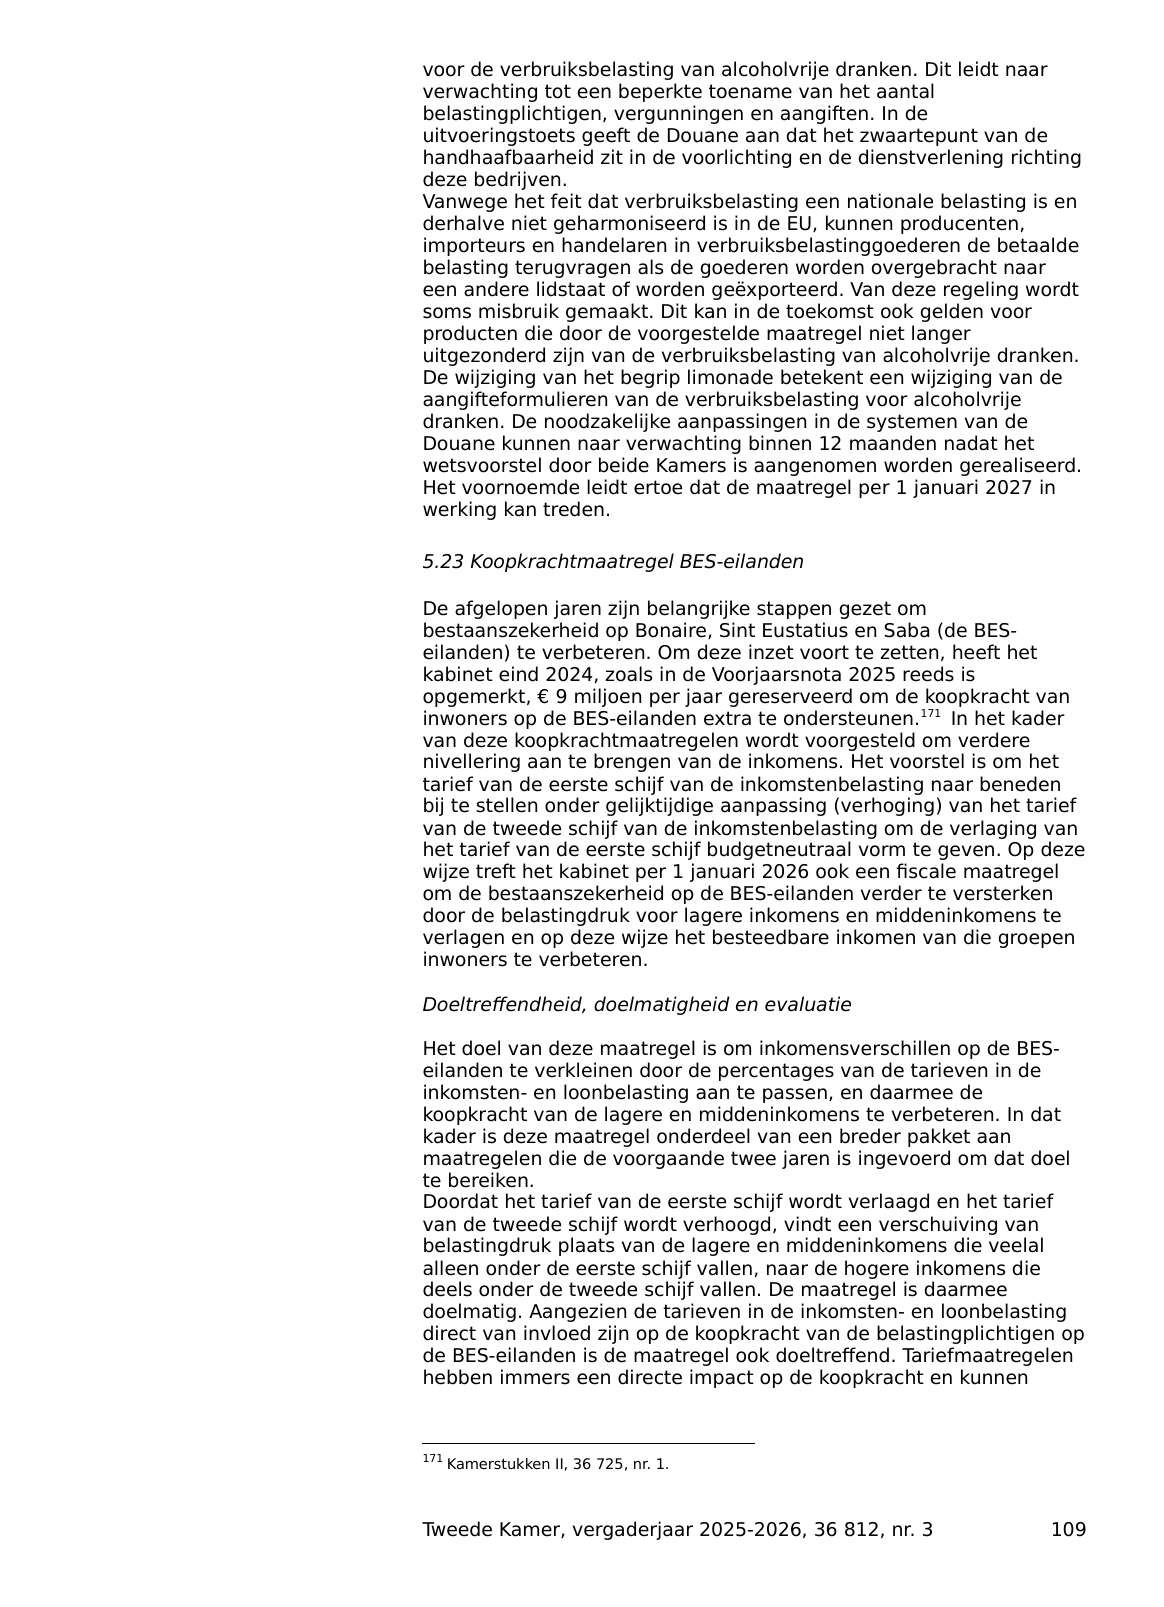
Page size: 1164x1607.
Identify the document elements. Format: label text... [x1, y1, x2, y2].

subtitle Doeltreffendheid, doelmatigheid en evaluatie [422, 993, 1087, 1015]
text Het doel van deze maatregel is om inkomensverschillen op de BES-eilanden te verkleinen door de percentages van de tarieven in de inkomsten- en loonbelasting aan te passen, en daarmee de koopkracht van de lagere en middeninkomens te verbeteren. In dat kader is deze maatregel onderdeel van een breder pakket aan maatregelen die de voorgaande twee jaren is ingevoerd om dat doel te bereiken. [422, 1038, 1087, 1191]
text Vanwege het feit dat verbruiksbelasting een nationale belasting is en derhalve niet geharmoniseerd is in de EU, kunnen producenten, importeurs en handelaren in verbruiksbelastinggoederen de betaalde belasting terugvragen als de goederen worden overgebracht naar een andere lidstaat of worden geëxporteerd. Van deze regeling wordt soms misbruik gemaakt. Dit kan in de toekomst ook gelden voor producten die door de voorgestelde maatregel niet langer uitgezonderd zijn van de verbruiksbelasting van alcoholvrije dranken. [422, 191, 1087, 367]
text Kamerstukken II, 36 725, nr. 1. [422, 1452, 1087, 1474]
text De afgelopen jaren zijn belangrijke stappen gezet om bestaanszekerheid op Bonaire, Sint Eustatius en Saba (de BES-eilanden) te verbeteren. Om deze inzet voort te zetten, heeft het kabinet eind 2024, zoals in de Voorjaarsnota 2025 reeds is opgemerkt, € 9 miljoen per jaar gereserveerd om de koopkracht van inwoners op de BES-eilanden extra te ondersteunen. In het kader van deze koopkrachtmaatregelen wordt voorgesteld om verdere nivellering aan te brengen van de inkomens. Het voorstel is om het tarief van de eerste schijf van de inkomstenbelasting naar beneden bij te stellen onder gelijktijdige aanpassing (verhoging) van het tarief van de tweede schijf van de inkomstenbelasting om de verlaging van het tarief van de eerste schijf budgetneutraal vorm te geven. Op deze wijze treft het kabinet per 1 januari 2026 ook een fiscale maatregel om de bestaanszekerheid op de BES-eilanden verder te versterken door de belastingdruk voor lagere inkomens en middeninkomens te verlagen en op deze wijze het besteedbare inkomen van die groepen inwoners te verbeteren. [422, 598, 1087, 971]
text voor de verbruiksbelasting van alcoholvrije dranken. Dit leidt naar verwachting tot een beperkte toename van het aantal belastingplichtigen, vergunningen en aangiften. In de uitvoeringstoets geeft de Douane aan dat het zwaartepunt van de handhaafbaarheid zit in de voorlichting en de dienstverlening richting deze bedrijven. [422, 59, 1087, 191]
text Doordat het tarief van de eerste schijf wordt verlaagd en het tarief van de tweede schijf wordt verhoogd, vindt een verschuiving van belastingdruk plaats van de lagere en middeninkomens die veelal alleen onder de eerste schijf vallen, naar de hogere inkomens die deels onder de tweede schijf vallen. De maatregel is daarmee doelmatig. Aangezien de tarieven in de inkomsten- en loonbelasting direct van invloed zijn op de koopkracht van de belastingplichtigen op de BES-eilanden is de maatregel ook doeltreffend. Tariefmaatregelen hebben immers een directe impact op de koopkracht en kunnen [422, 1191, 1087, 1389]
text De wijziging van het begrip limonade betekent een wijziging van de aangifteformulieren van de verbruiksbelasting voor alcoholvrije dranken. De noodzakelijke aanpassingen in de systemen van de Douane kunnen naar verwachting binnen 12 maanden nadat het wetsvoorstel door beide Kamers is aangenomen worden gerealiseerd. Het voornoemde leidt ertoe dat de maatregel per 1 januari 2027 in werking kan treden. [422, 367, 1087, 521]
subtitle 5.23 Koopkrachtmaatregel BES-eilanden [422, 551, 1087, 573]
